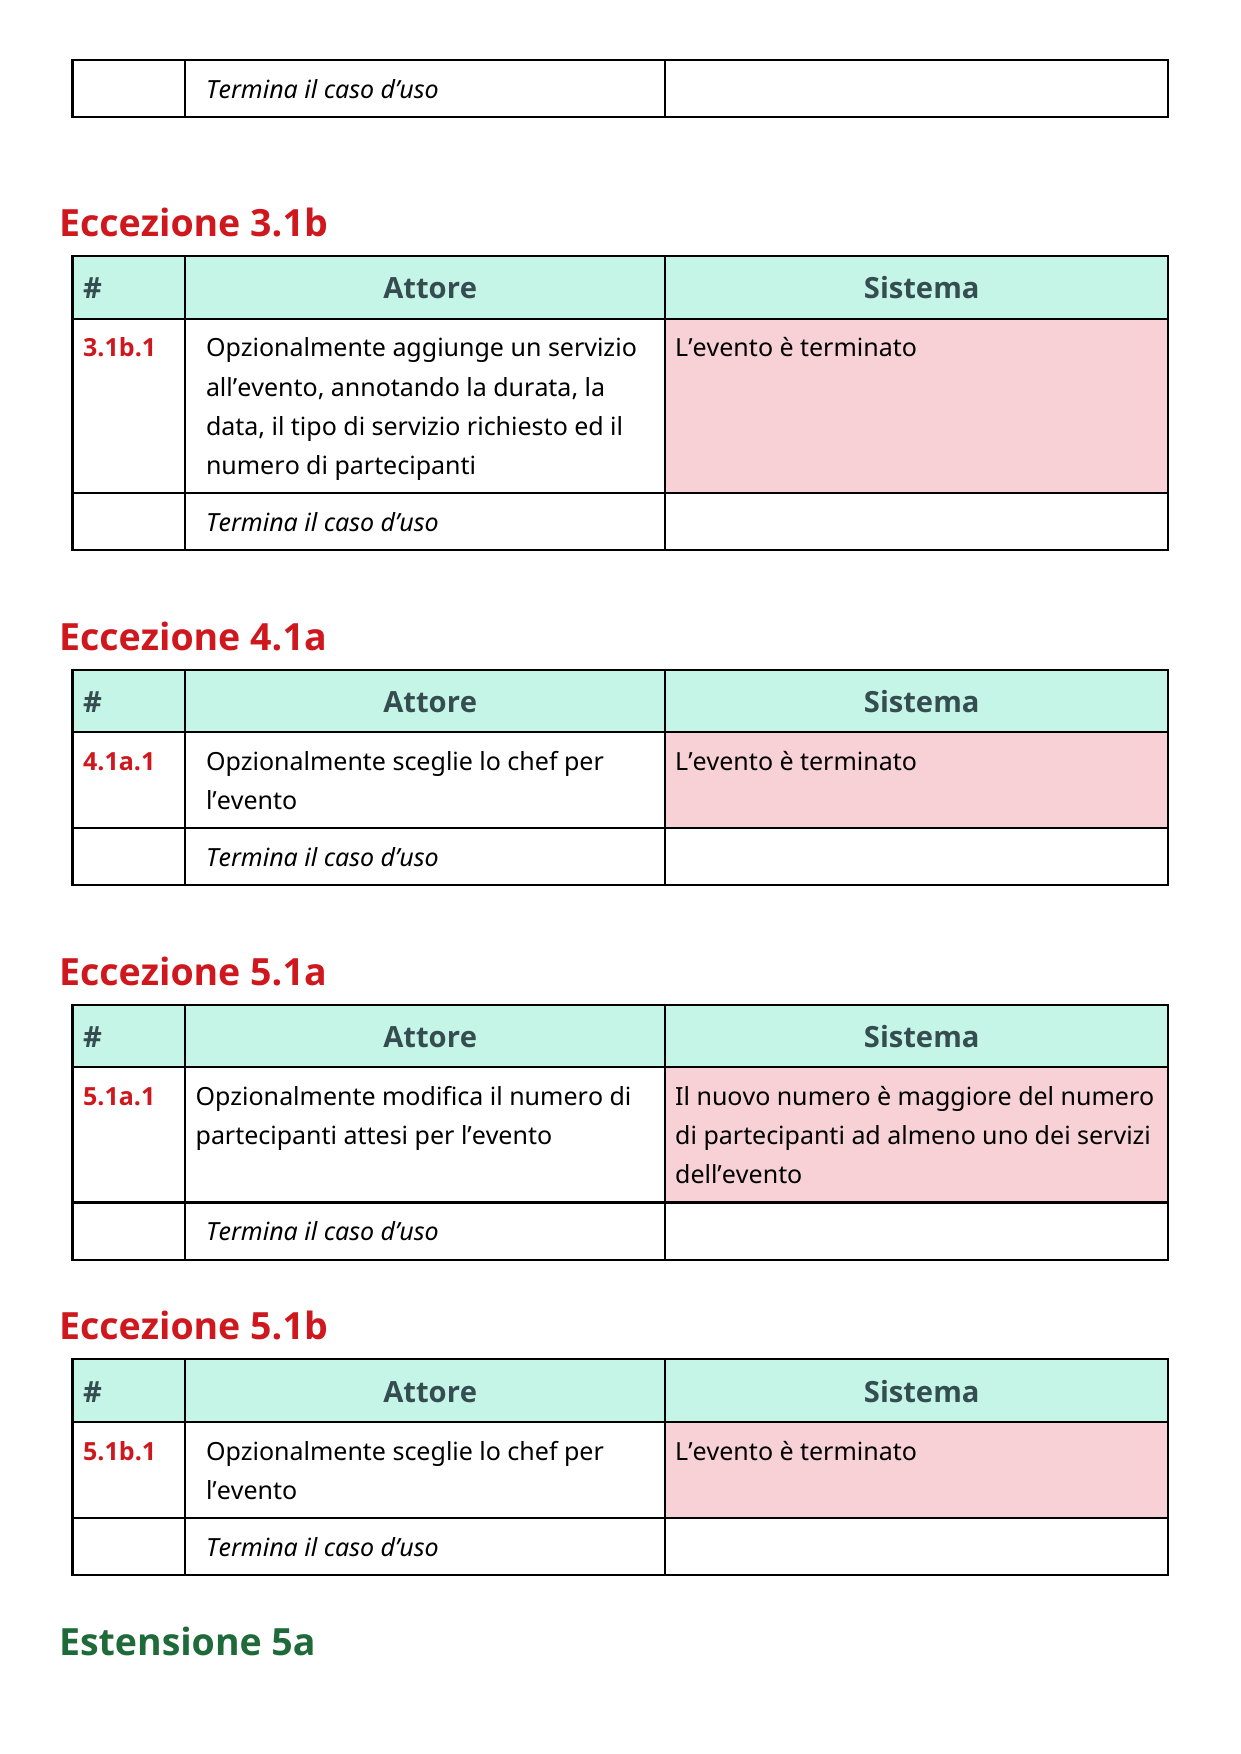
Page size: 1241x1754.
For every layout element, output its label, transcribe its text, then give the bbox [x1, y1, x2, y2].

table_cell 5.1a.1 [74, 1068, 184, 1201]
text Eccezione 4.1a [59, 610, 1181, 661]
table_cell 5.1b.1 [74, 1423, 184, 1517]
table_cell Opzionalmente modifica il numero di partecipanti attesi per l’evento [186, 1068, 664, 1201]
table_header # [74, 257, 184, 318]
table_cell [666, 61, 1167, 116]
table_cell [74, 61, 184, 116]
table_cell [666, 829, 1167, 884]
table_cell Termina il caso d’uso [186, 61, 664, 116]
table_cell L’evento è terminato [666, 733, 1167, 827]
table_cell [74, 1519, 184, 1574]
table_header Attore [186, 671, 664, 731]
table_cell Il nuovo numero è maggiore del numero di partecipanti ad almeno uno dei servizi dell’evento [666, 1068, 1167, 1201]
table_header Sistema [666, 1360, 1167, 1421]
table_cell Opzionalmente sceglie lo chef per l’evento [186, 733, 664, 827]
table_cell L’evento è terminato [666, 1423, 1167, 1517]
table_header Sistema [666, 257, 1167, 318]
table_cell Termina il caso d’uso [186, 1519, 664, 1574]
table_cell 3.1b.1 [74, 320, 184, 492]
table_cell [666, 494, 1167, 549]
table_header # [74, 671, 184, 731]
table_header Attore [186, 257, 664, 318]
table_cell [666, 1519, 1167, 1574]
table_cell [666, 1204, 1167, 1258]
table_cell [74, 494, 184, 549]
table_cell Termina il caso d’uso [186, 829, 664, 884]
table_cell Termina il caso d’uso [186, 1204, 664, 1258]
table_header Attore [186, 1006, 664, 1066]
table_header # [74, 1360, 184, 1421]
table_header Attore [186, 1360, 664, 1421]
table_header Sistema [666, 1006, 1167, 1066]
table_cell [74, 829, 184, 884]
text Eccezione 5.1a [59, 945, 1181, 996]
table_header # [74, 1006, 184, 1066]
table_cell L’evento è terminato [666, 320, 1167, 492]
table_header Sistema [666, 671, 1167, 731]
table_cell Opzionalmente sceglie lo chef per l’evento [186, 1423, 664, 1517]
table_cell 4.1a.1 [74, 733, 184, 827]
table_cell [74, 1204, 184, 1258]
text Eccezione 3.1b [59, 196, 1181, 247]
text Eccezione 5.1b [59, 1300, 1181, 1351]
text Estensione 5a [59, 1615, 1181, 1666]
table_cell Termina il caso d’uso [186, 494, 664, 549]
table_cell Opzionalmente aggiunge un servizio all’evento, annotando la durata, la data, il tipo di servizio richiesto ed il numero di partecipanti [186, 320, 664, 492]
